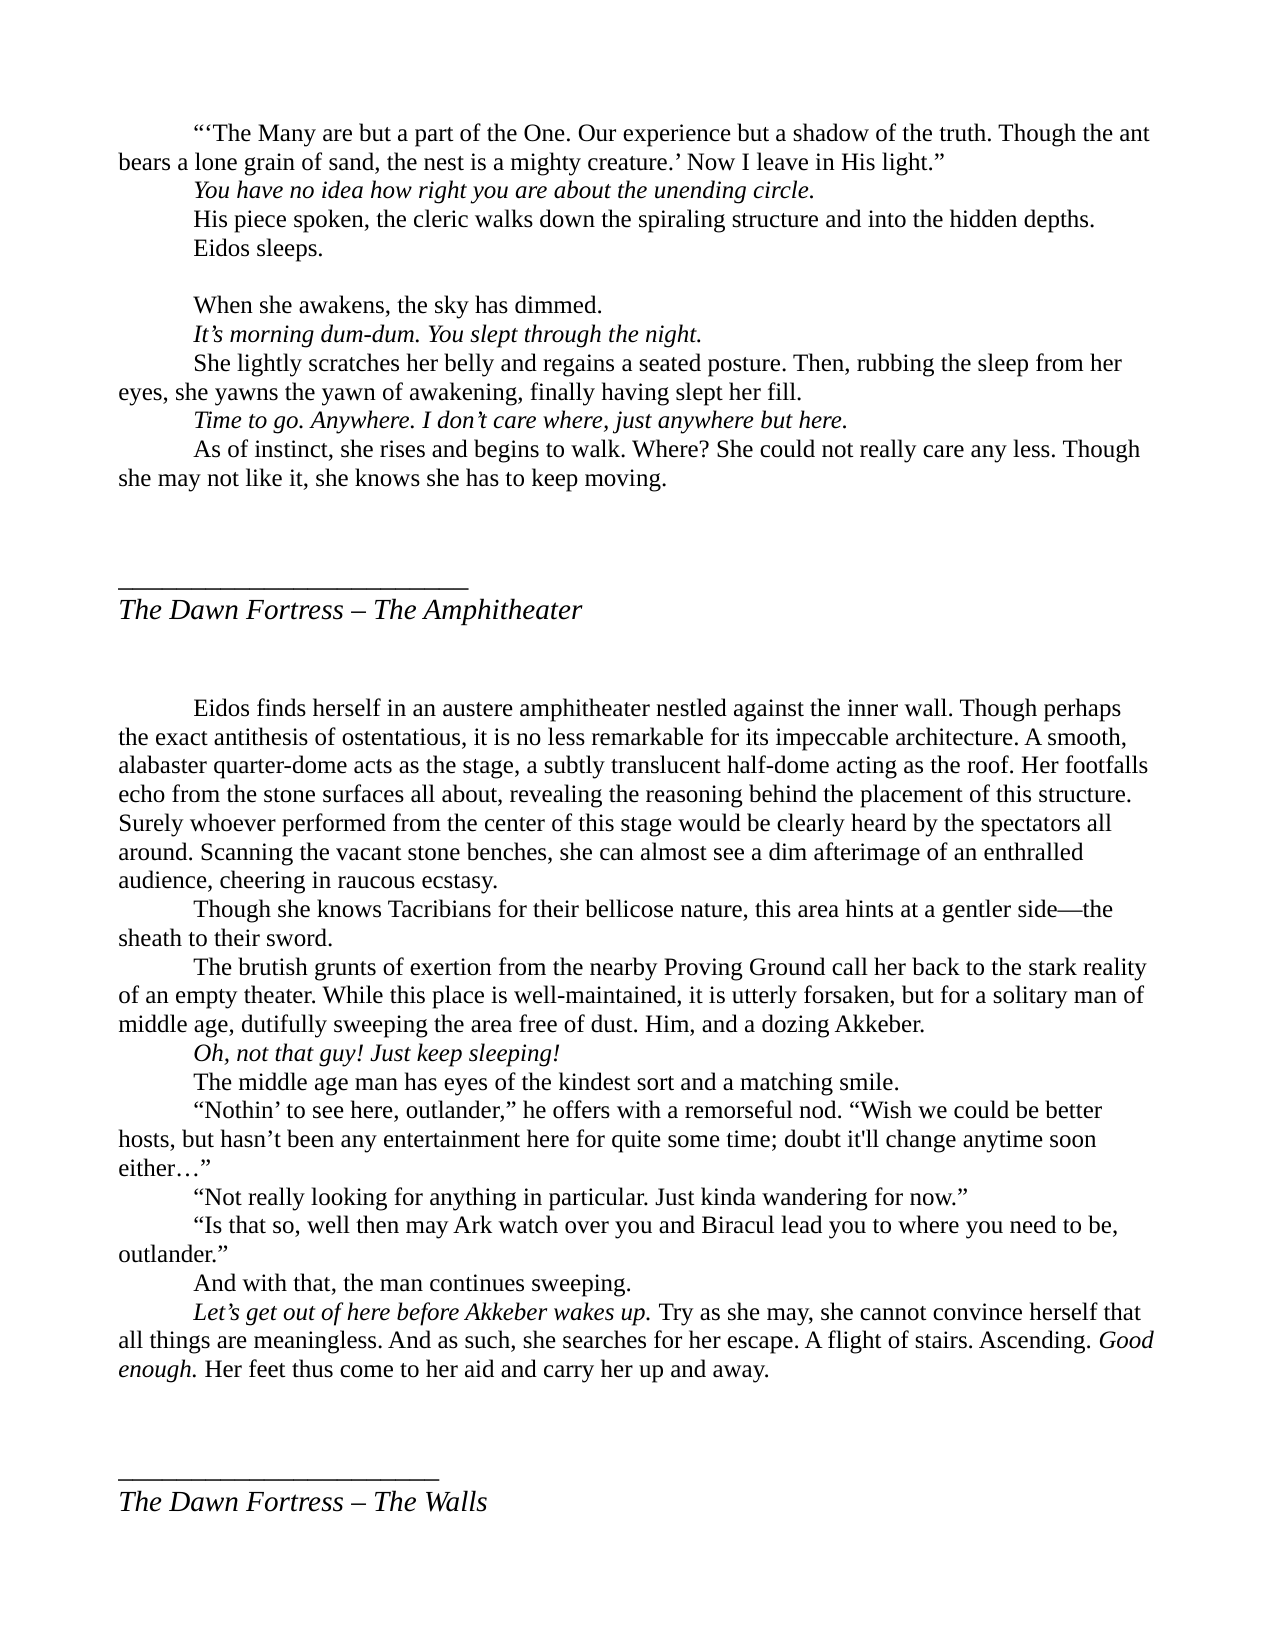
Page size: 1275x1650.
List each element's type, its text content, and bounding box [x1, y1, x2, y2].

text ______________________ [118, 1450, 1157, 1484]
text It’s morning dum-dum. You slept through the night. [118, 319, 1157, 348]
text “Not really looking for anything in particular. Just kinda wandering for now.” [118, 1182, 1157, 1211]
text Eidos finds herself in an austere amphitheater nestled against the inner wall. Though perhaps the exact antithesis of ostentatious, it is no less remarkable for its impeccable architecture. A smooth, alabaster quarter-dome acts as the stage, a subtly translucent half-dome acting as the roof. Her footfalls echo from the stone surfaces all about, revealing the reasoning behind the placement of this structure. Surely whoever performed from the center of this stage would be clearly heard by the spectators all around. Scanning the vacant stone benches, she can almost see a dim afterimage of an enthralled audience, cheering in raucous ecstasy. [118, 693, 1157, 894]
text “Nothin’ to see here, outlander,” he offers with a remorseful nod. “Wish we could be better hosts, but hasn’t been any entertainment here for quite some time; doubt it'll change anytime soon either…” [118, 1096, 1157, 1182]
text And with that, the man continues sweeping. [118, 1268, 1157, 1297]
text The Dawn Fortress – The Amphitheater [118, 592, 1157, 626]
text You have no idea how right you are about the unending circle. [118, 176, 1157, 204]
text Though she knows Tacribians for their bellicose nature, this area hints at a gentler side—the sheath to their sword. [118, 894, 1157, 952]
text Oh, not that guy! Just keep sleeping! [118, 1038, 1157, 1067]
text His piece spoken, the cleric walks down the spiraling structure and into the hidden depths. [118, 204, 1157, 233]
text “‘The Many are but a part of the One. Our experience but a shadow of the truth. Though the ant bears a lone grain of sand, the nest is a mighty creature.’ Now I leave in His light.” [118, 118, 1157, 176]
text Let’s get out of here before Akkeber wakes up. Try as she may, she cannot convince herself that all things are meaningless. And as such, she searches for her escape. A flight of stairs. Ascending. Good enough. Her feet thus come to her aid and carry her up and away. [118, 1297, 1157, 1383]
text When she awakens, the sky has dimmed. [118, 291, 1157, 319]
text The Dawn Fortress – The Walls [118, 1484, 1157, 1517]
text Time to go. Anywhere. I don’t care where, just anywhere but here. [118, 406, 1157, 434]
text As of instinct, she rises and begins to walk. Where? She could not really care any less. Though she may not like it, she knows she has to keep moving. [118, 434, 1157, 492]
text “Is that so, well then may Ark watch over you and Biracul lead you to where you need to be, outlander.” [118, 1211, 1157, 1268]
text Eidos sleeps. [118, 233, 1157, 262]
text The brutish grunts of exertion from the nearby Proving Ground call her back to the stark reality of an empty theater. While this place is well-maintained, it is utterly forsaken, but for a solitary man of middle age, dutifully sweeping the area free of dust. Him, and a dozing Akkeber. [118, 952, 1157, 1038]
text ________________________ [118, 559, 1157, 592]
text The middle age man has eyes of the kindest sort and a matching smile. [118, 1067, 1157, 1096]
text She lightly scratches her belly and regains a seated posture. Then, rubbing the sleep from her eyes, she yawns the yawn of awakening, finally having slept her fill. [118, 348, 1157, 406]
